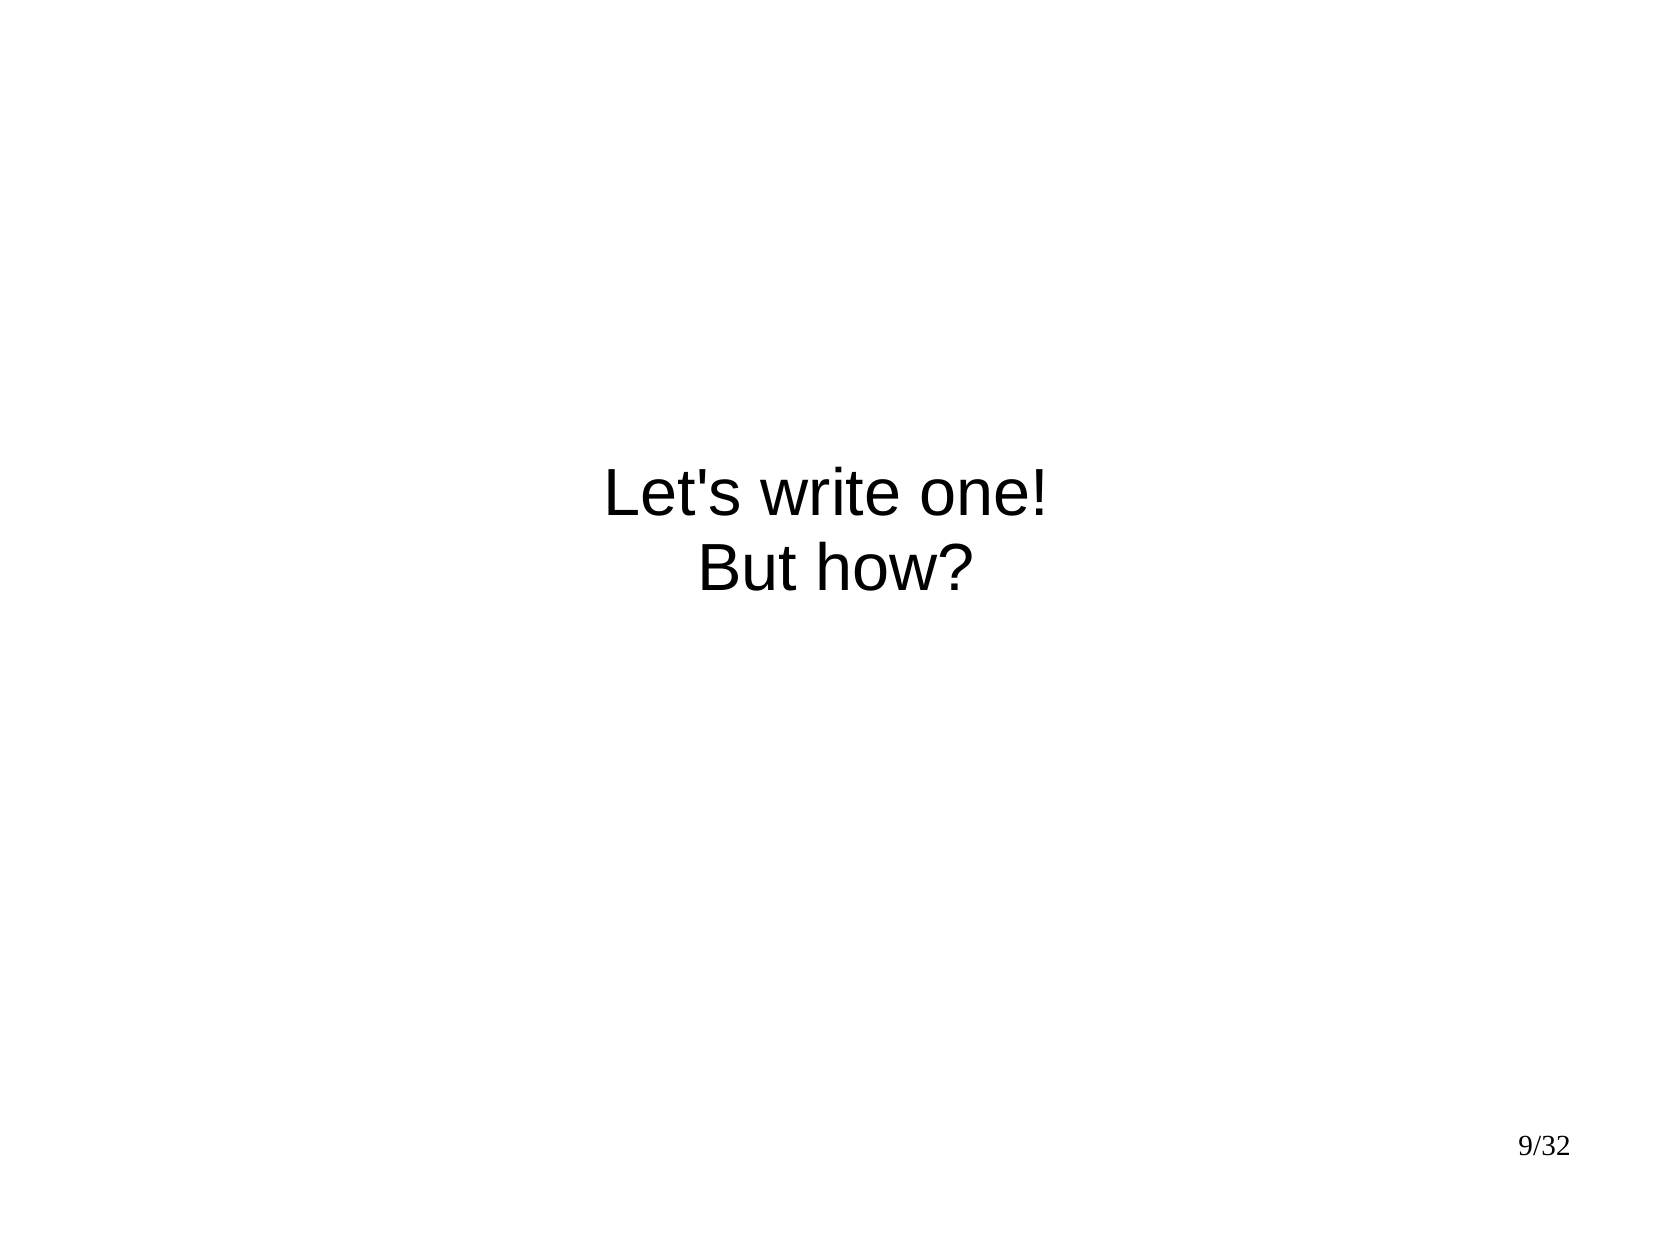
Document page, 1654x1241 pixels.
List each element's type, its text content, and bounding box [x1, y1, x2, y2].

subtitle Let's write one! But how? [82, 49, 1571, 1010]
